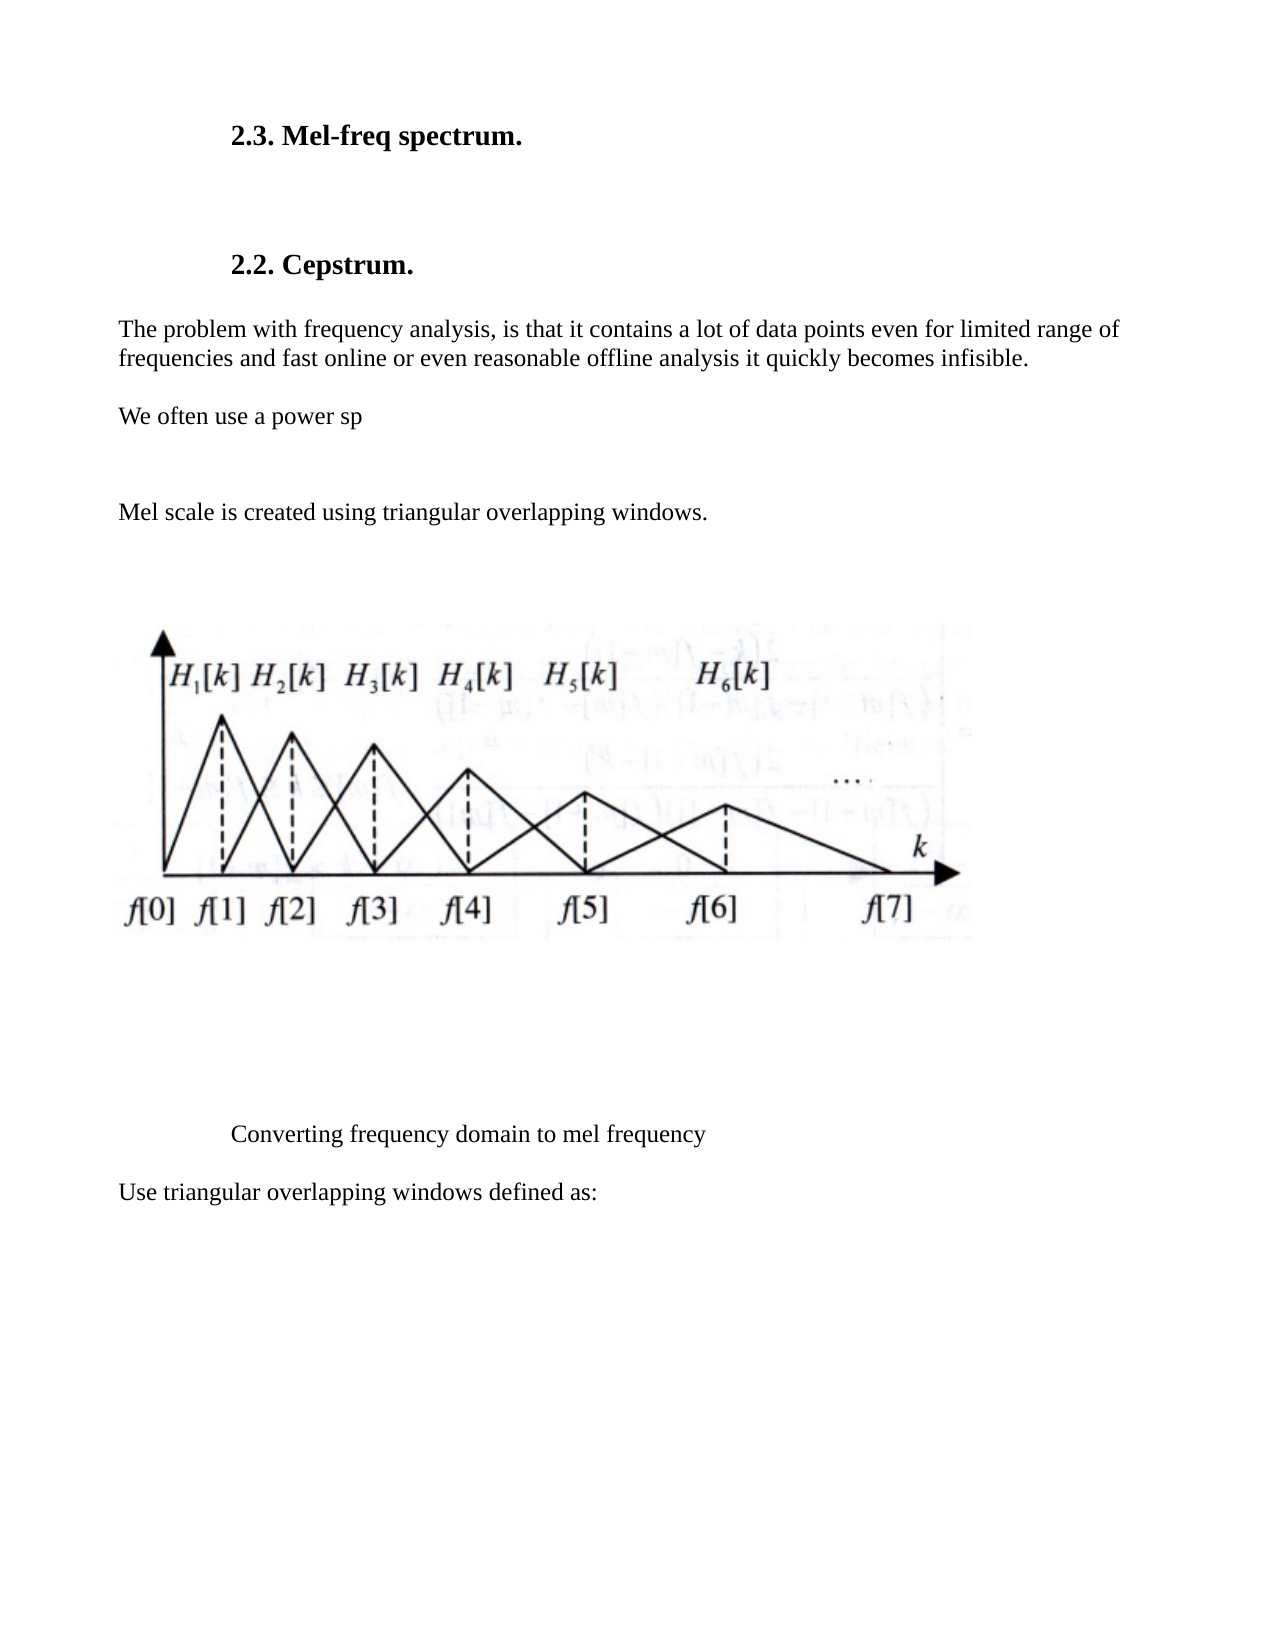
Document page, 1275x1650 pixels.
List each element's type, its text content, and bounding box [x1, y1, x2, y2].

list 2.2. Cepstrum. [193, 247, 1157, 281]
text Use triangular overlapping windows defined as: [118, 1177, 1157, 1206]
text We often use a power sp [118, 401, 1157, 429]
list 2.3. Mel-freq spectrum. [193, 118, 1157, 152]
list Converting frequency domain to mel frequency [193, 1119, 1157, 1148]
picture [110, 623, 972, 941]
list The problem with frequency analysis, is that it contains a lot of data points even for limited range of frequencies and fast online or even reasonable offline analysis it quickly becomes infisible. [81, 314, 1157, 372]
text Mel scale is created using triangular overlapping windows. [118, 497, 1157, 525]
